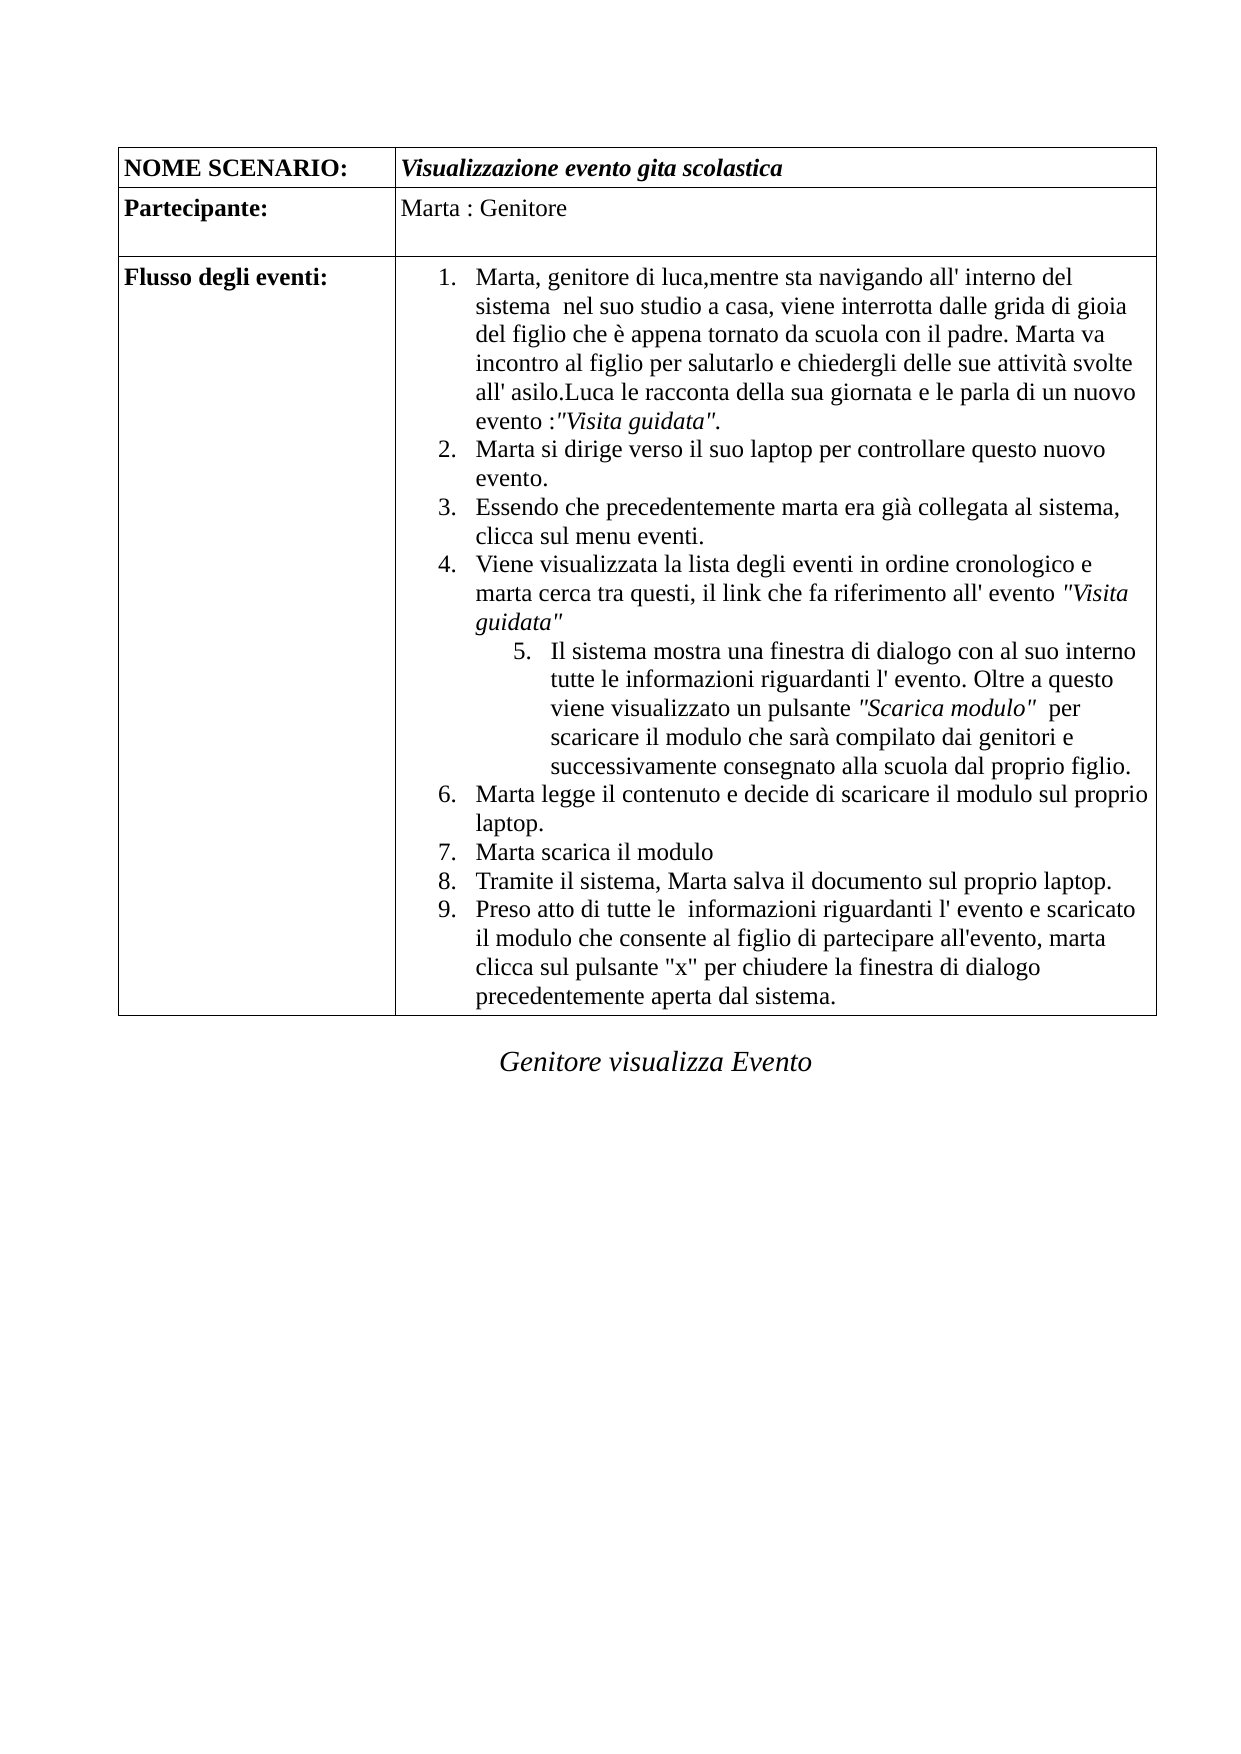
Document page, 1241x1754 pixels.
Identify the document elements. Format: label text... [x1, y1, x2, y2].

text Genitore visualizza Evento [118, 1044, 1122, 1078]
table_cell Flusso degli eventi: [119, 257, 395, 1015]
table_cell Marta : Genitore [396, 188, 1156, 256]
table_cell Marta, genitore di luca,mentre sta navigando all' interno del sistema nel suo studio a casa, viene interrotta dalle grida di gioia del figlio che è appena tornato da scuola con il padre. Marta va incontro al figlio per salutarlo e chiedergli delle sue attività svolte all' asilo.Luca le racconta della sua giornata e le parla di un nuovo evento :"Visita guidata". Marta si dirige verso il suo laptop per controllare questo nuovo evento. Essendo che precedentemente marta era già collegata al sistema, clicca sul menu eventi. Viene visualizzata la lista degli eventi in ordine cronologico e marta cerca tra questi, il link che fa riferimento all' evento "Visita guidata" Il sistema mostra una finestra di dialogo con al suo interno tutte le informazioni riguardanti l' evento. Oltre a questo viene visualizzato un pulsante "Scarica modulo" per scaricare il modulo che sarà compilato dai genitori e successivamente consegnato alla scuola dal proprio figlio. Marta legge il contenuto e decide di scaricare il modulo sul proprio laptop. Marta scarica il modulo Tramite il sistema, Marta salva il documento sul proprio laptop. Preso atto di tutte le informazioni riguardanti l' evento e scaricato il modulo che consente al figlio di partecipare all'evento, marta clicca sul pulsante "x" per chiudere la finestra di dialogo precedentemente aperta dal sistema. [396, 257, 1156, 1015]
table_cell Partecipante: [119, 188, 395, 256]
table_header Visualizzazione evento gita scolastica [396, 148, 1156, 187]
table_header NOME SCENARIO: [119, 148, 395, 187]
